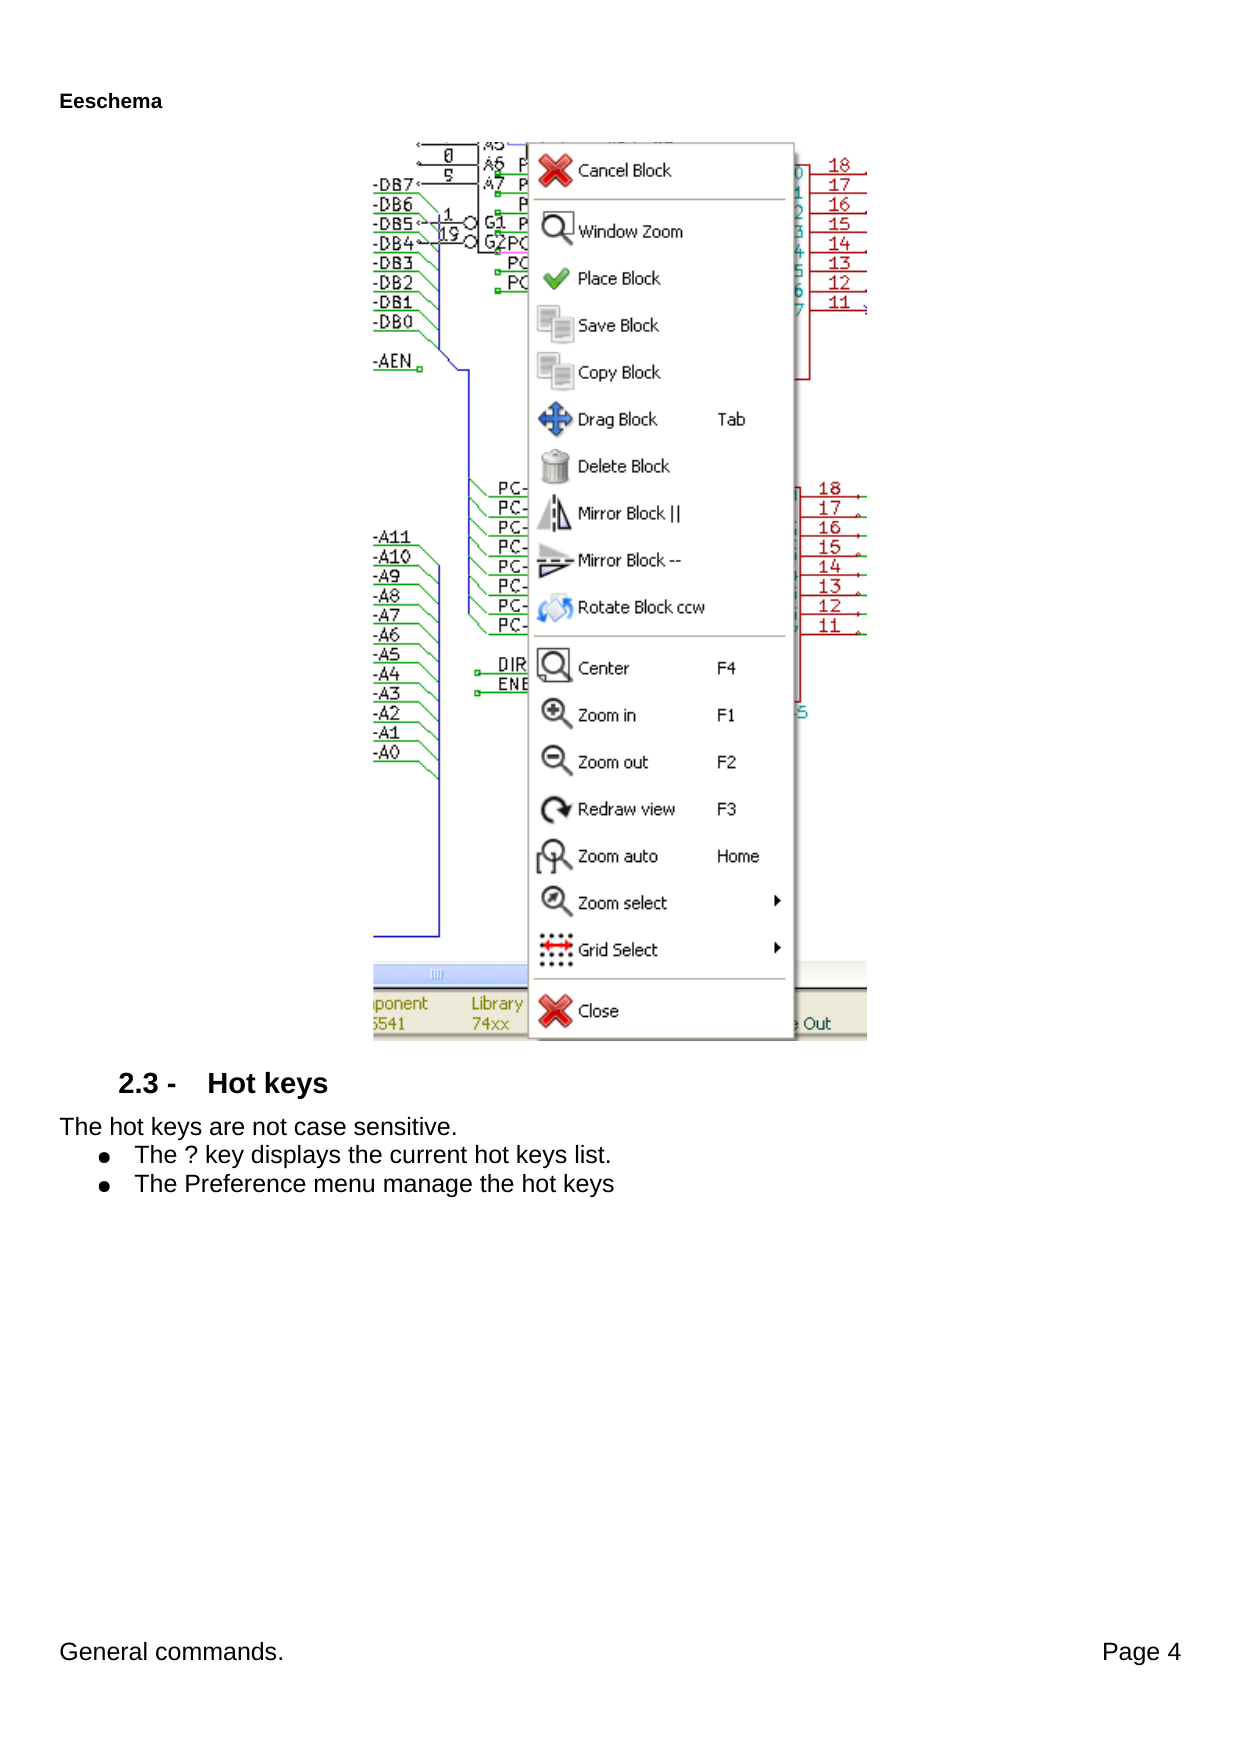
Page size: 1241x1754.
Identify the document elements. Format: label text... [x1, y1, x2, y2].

list The Preference menu manage the hot keys [97, 1169, 1181, 1198]
text The hot keys are not case sensitive. [59, 1112, 1181, 1140]
picture [373, 142, 867, 1041]
list The ? key displays the current hot keys list. [97, 1140, 1181, 1169]
subtitle Hot keys [118, 1066, 1181, 1100]
